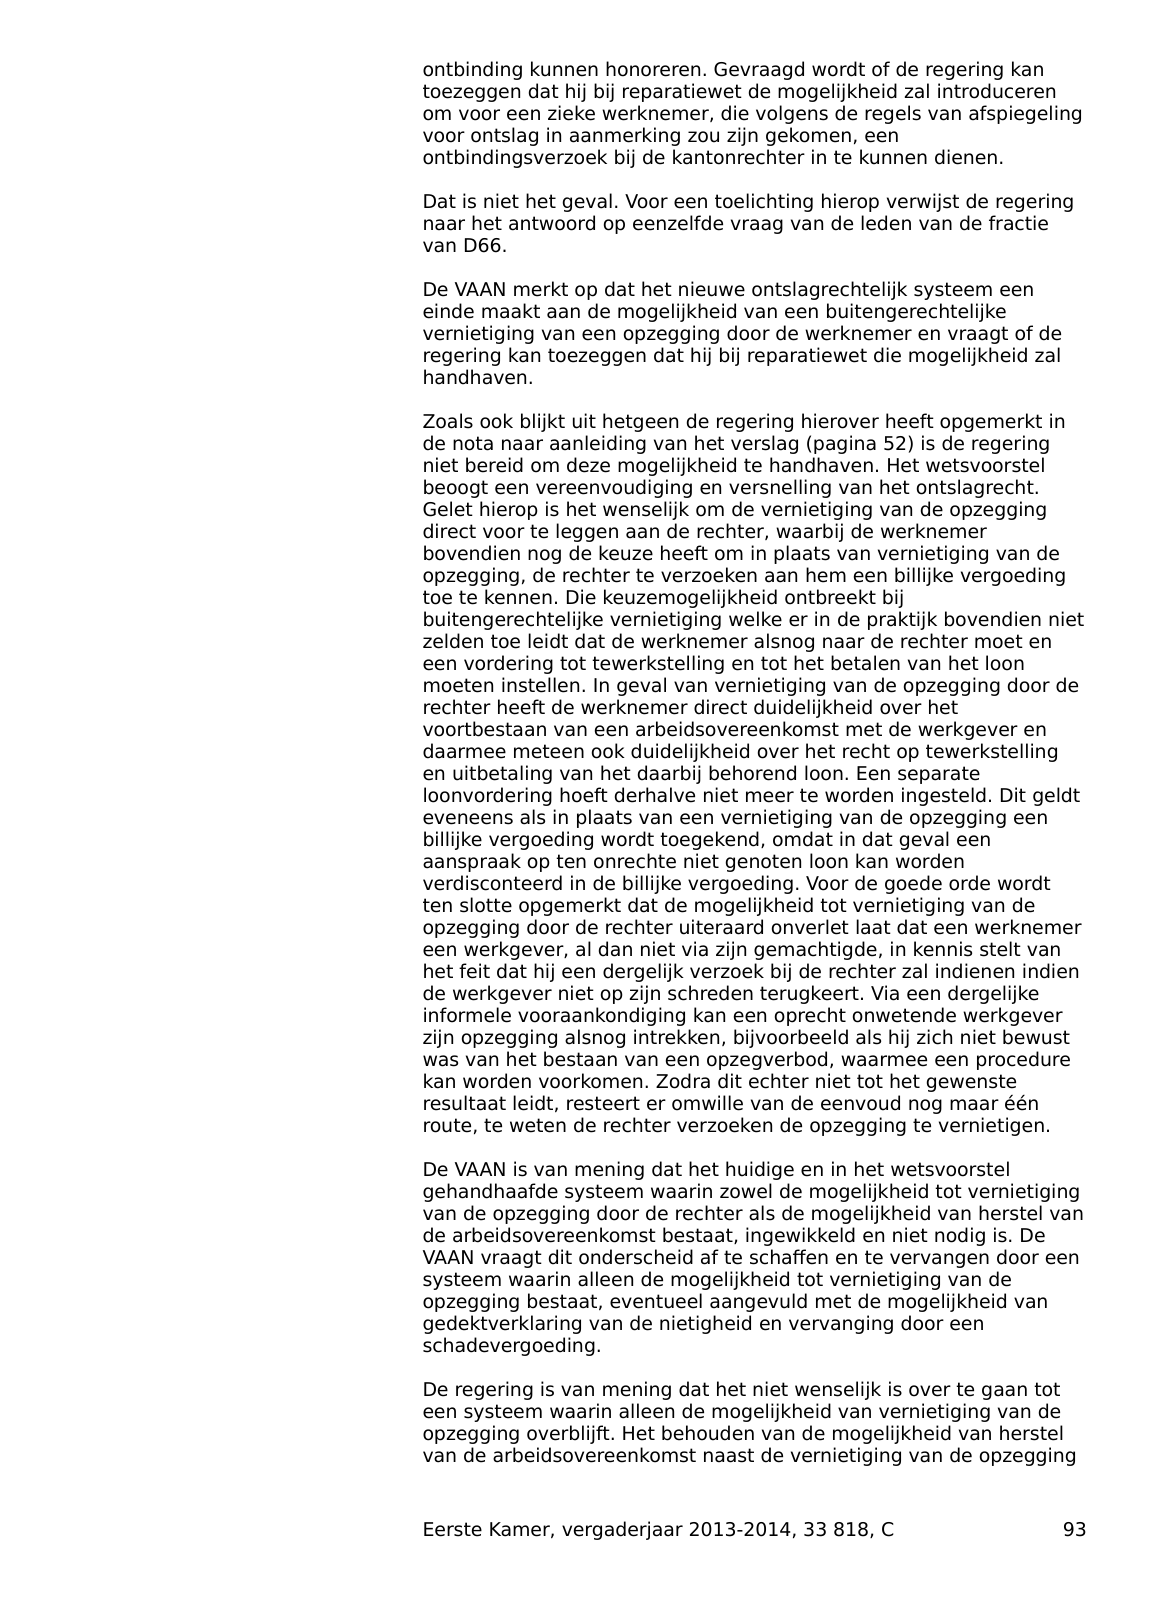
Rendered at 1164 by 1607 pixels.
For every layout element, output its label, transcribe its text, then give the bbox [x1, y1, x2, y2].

text ontbinding kunnen honoreren. Gevraagd wordt of de regering kan toezeggen dat hij bij reparatiewet de mogelijkheid zal introduceren om voor een zieke werknemer, die volgens de regels van afspiegeling voor ontslag in aanmerking zou zijn gekomen, een ontbindingsverzoek bij de kantonrechter in te kunnen dienen. [422, 59, 1087, 169]
text De VAAN merkt op dat het nieuwe ontslagrechtelijk systeem een einde maakt aan de mogelijkheid van een buitengerechtelijke vernietiging van een opzegging door de werknemer en vraagt of de regering kan toezeggen dat hij bij reparatiewet die mogelijkheid zal handhaven. [422, 279, 1087, 389]
text Zoals ook blijkt uit hetgeen de regering hierover heeft opgemerkt in de nota naar aanleiding van het verslag (pagina 52) is de regering niet bereid om deze mogelijkheid te handhaven. Het wetsvoorstel beoogt een vereenvoudiging en versnelling van het ontslagrecht. Gelet hierop is het wenselijk om de vernietiging van de opzegging direct voor te leggen aan de rechter, waarbij de werknemer bovendien nog de keuze heeft om in plaats van vernietiging van de opzegging, de rechter te verzoeken aan hem een billijke vergoeding toe te kennen. Die keuzemogelijkheid ontbreekt bij buitengerechtelijke vernietiging welke er in de praktijk bovendien niet zelden toe leidt dat de werknemer alsnog naar de rechter moet en een vordering tot tewerkstelling en tot het betalen van het loon moeten instellen. In geval van vernietiging van de opzegging door de rechter heeft de werknemer direct duidelijkheid over het voortbestaan van een arbeidsovereenkomst met de werkgever en daarmee meteen ook duidelijkheid over het recht op tewerkstelling en uitbetaling van het daarbij behorend loon. Een separate loonvordering hoeft derhalve niet meer te worden ingesteld. Dit geldt eveneens als in plaats van een vernietiging van de opzegging een billijke vergoeding wordt toegekend, omdat in dat geval een aanspraak op ten onrechte niet genoten loon kan worden verdisconteerd in de billijke vergoeding. Voor de goede orde wordt ten slotte opgemerkt dat de mogelijkheid tot vernietiging van de opzegging door de rechter uiteraard onverlet laat dat een werknemer een werkgever, al dan niet via zijn gemachtigde, in kennis stelt van het feit dat hij een dergelijk verzoek bij de rechter zal indienen indien de werkgever niet op zijn schreden terugkeert. Via een dergelijke informele vooraankondiging kan een oprecht onwetende werkgever zijn opzegging alsnog intrekken, bijvoorbeeld als hij zich niet bewust was van het bestaan van een opzegverbod, waarmee een procedure kan worden voorkomen. Zodra dit echter niet tot het gewenste resultaat leidt, resteert er omwille van de eenvoud nog maar één route, te weten de rechter verzoeken de opzegging te vernietigen. [422, 411, 1087, 1137]
text De regering is van mening dat het niet wenselijk is over te gaan tot een systeem waarin alleen de mogelijkheid van vernietiging van de opzegging overblijft. Het behouden van de mogelijkheid van herstel van de arbeidsovereenkomst naast de vernietiging van de opzegging [422, 1379, 1087, 1467]
text Dat is niet het geval. Voor een toelichting hierop verwijst de regering naar het antwoord op eenzelfde vraag van de leden van de fractie van D66. [422, 191, 1087, 257]
text De VAAN is van mening dat het huidige en in het wetsvoorstel gehandhaafde systeem waarin zowel de mogelijkheid tot vernietiging van de opzegging door de rechter als de mogelijkheid van herstel van de arbeidsovereenkomst bestaat, ingewikkeld en niet nodig is. De VAAN vraagt dit onderscheid af te schaffen en te vervangen door een systeem waarin alleen de mogelijkheid tot vernietiging van de opzegging bestaat, eventueel aangevuld met de mogelijkheid van gedektverklaring van de nietigheid en vervanging door een schadevergoeding. [422, 1159, 1087, 1357]
